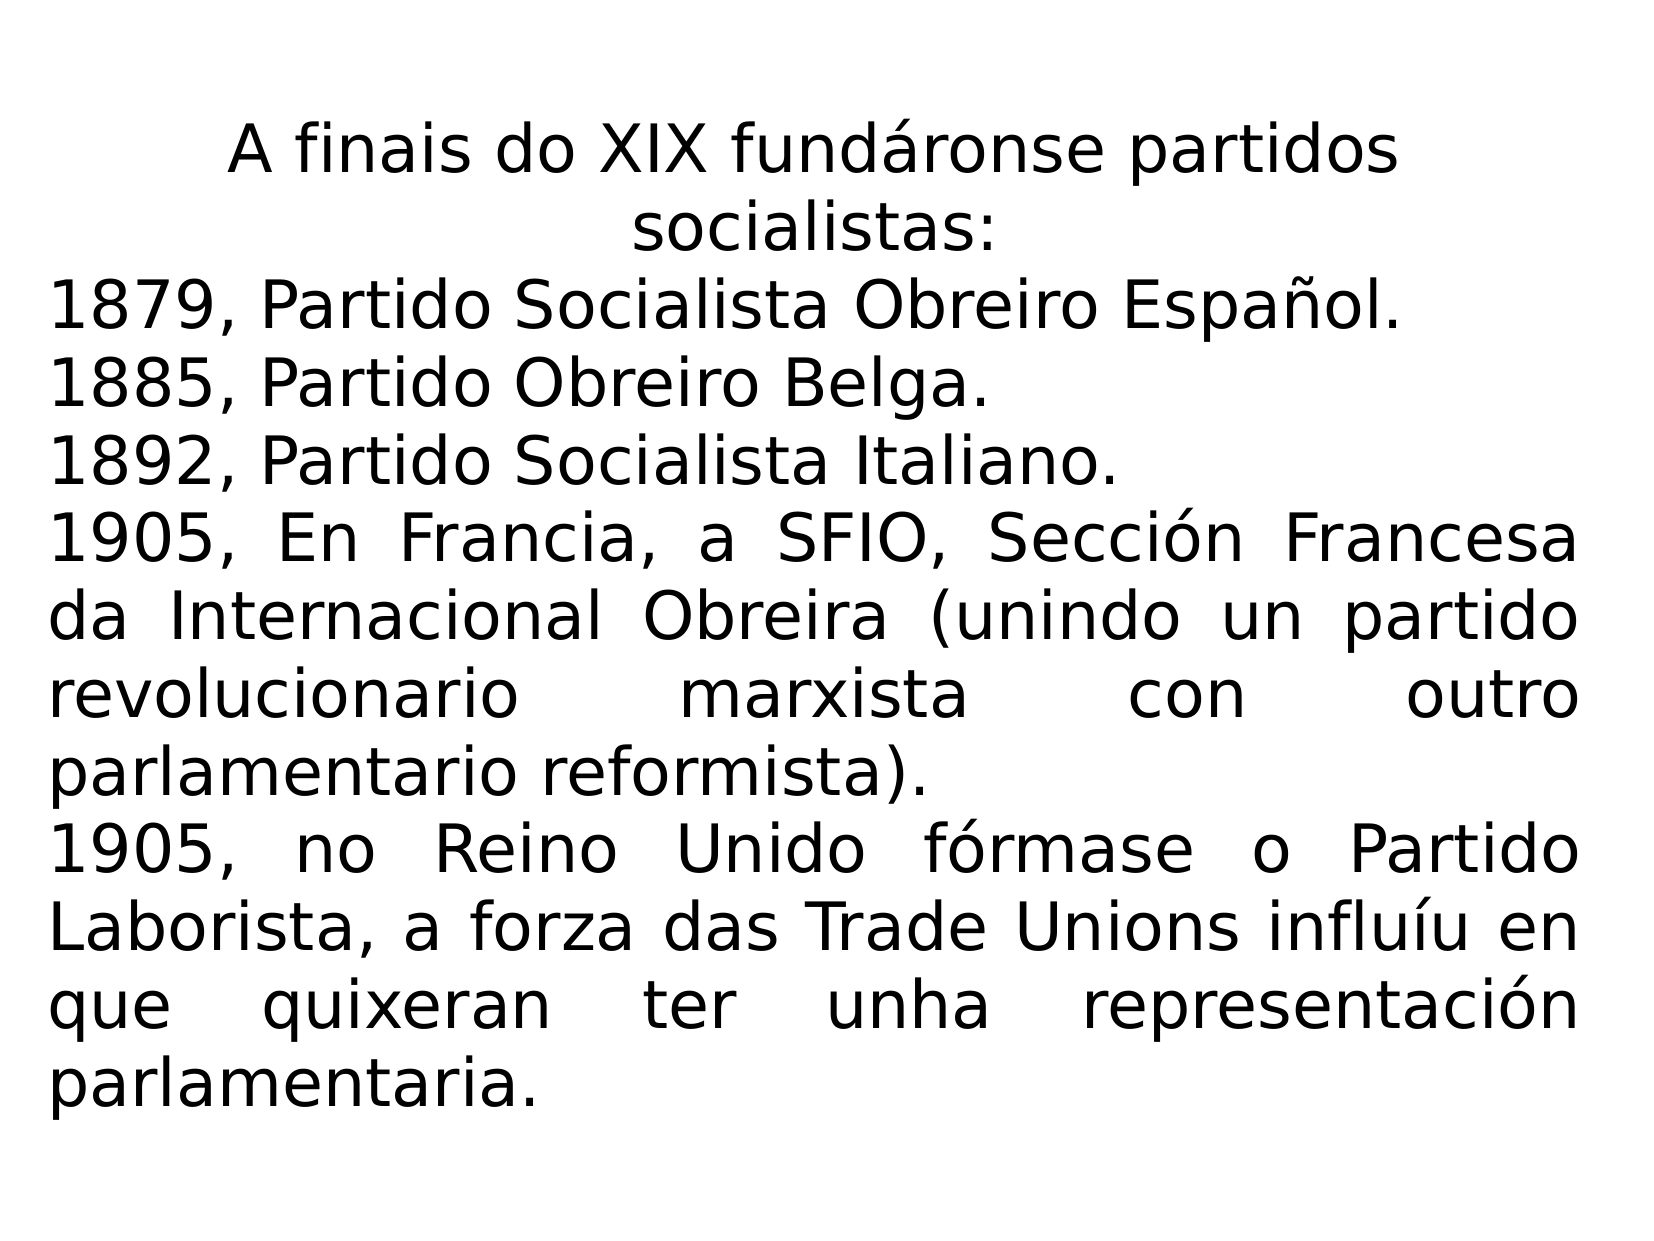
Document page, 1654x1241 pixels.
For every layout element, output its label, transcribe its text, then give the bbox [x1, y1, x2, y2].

text_box A finais do XIX fundáronse partidos socialistas: 1879, Partido Socialista Obreiro Español. 1885, Partido Obreiro Belga. 1892, Partido Socialista Italiano. 1905, En Francia, a SFIO, Sección Francesa da Internacional Obreira (unindo un partido revolucionario marxista con outro parlamentario reformista). 1905, no Reino Unido fórmase o Partido Laborista, a forza das Trade Unions influíu en que quixeran ter unha representación parlamentaria. [47, 110, 1583, 1123]
